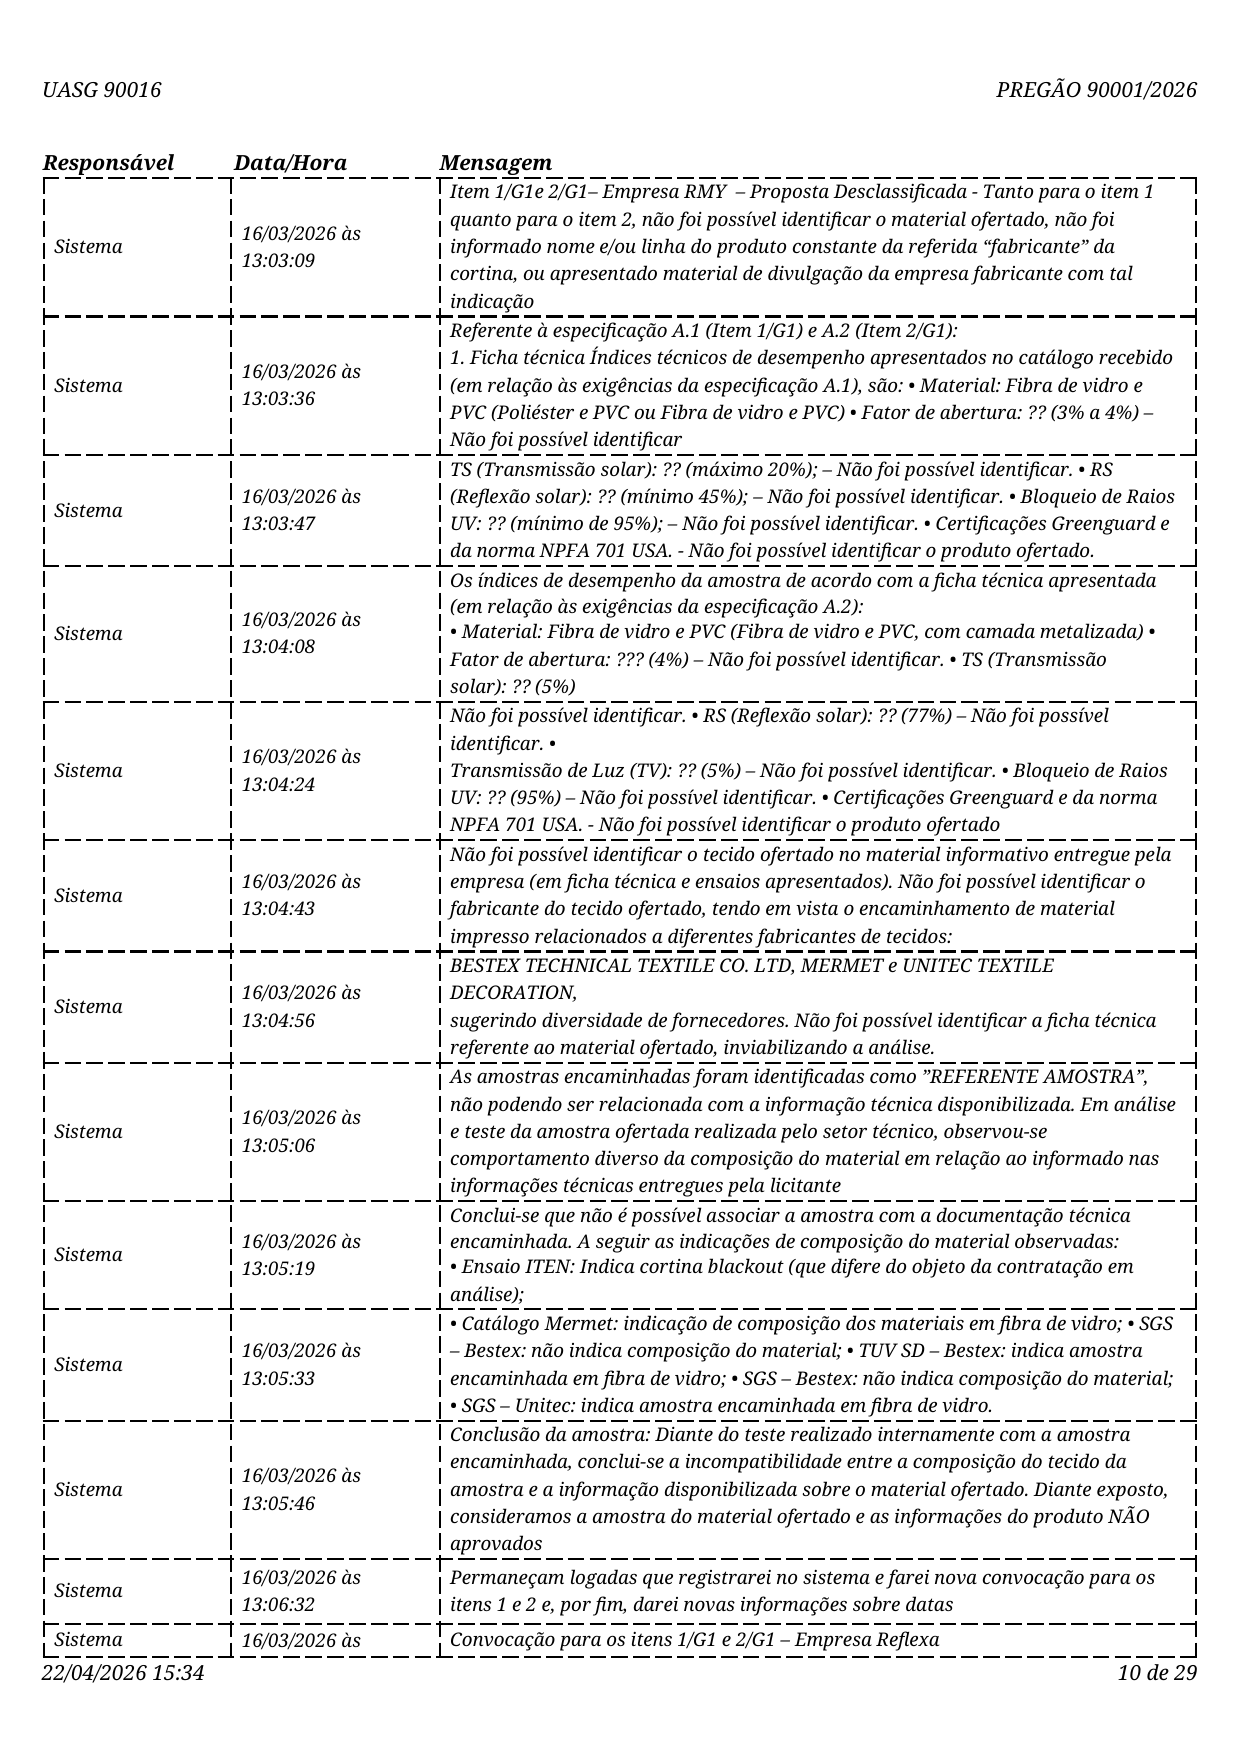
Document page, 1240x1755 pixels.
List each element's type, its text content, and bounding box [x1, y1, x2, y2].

table_cell 16/03/2026 às 13:03:36 [231, 315, 439, 454]
table_cell BESTEX TECHNICAL TEXTILE CO. LTD, MERMET e UNITEC TEXTILE DECORATION, sugerindo diversidade de fornecedores. Não foi possível identificar a ficha técnica referente ao material ofertado, inviabilizando a análise. [440, 950, 1196, 1062]
table_cell Sistema [44, 565, 231, 701]
table_cell 16/03/2026 às 13:05:46 [231, 1420, 439, 1558]
table_cell 16/03/2026 às 13:04:24 [231, 701, 439, 839]
table_cell As amostras encaminhadas foram identificadas como ”REFERENTE AMOSTRA”, não podendo ser relacionada com a informação técnica disponibilizada. Em análise e teste da amostra ofertada realizada pelo setor técnico, observou-se comportamento diverso da composição do material em relação ao informado nas informações técnicas entregues pela licitante [440, 1062, 1196, 1200]
table_cell Não foi possível identificar o tecido ofertado no material informativo entregue pela empresa (em ficha técnica e ensaios apresentados). Não foi possível identificar o fabricante do tecido ofertado, tendo em vista o encaminhamento de material impresso relacionados a diferentes fabricantes de tecidos: [440, 839, 1196, 950]
table_cell Sistema [44, 701, 231, 839]
table_cell 16/03/2026 às 13:03:47 [231, 454, 439, 565]
table_cell Sistema [44, 315, 231, 454]
table_cell Sistema [44, 177, 231, 315]
table_cell Referente à especificação A.1 (Item 1/G1) e A.2 (Item 2/G1): 1. Ficha técnica Índices técnicos de desempenho apresentados no catálogo recebido (em relação às exigências da especificação A.1), são: • Material: Fibra de vidro e PVC (Poliéster e PVC ou Fibra de vidro e PVC) • Fator de abertura: ?? (3% a 4%) – Não foi possível identificar [440, 315, 1196, 454]
table_cell 16/03/2026 às 13:04:43 [231, 839, 439, 950]
table_cell 16/03/2026 às 13:06:32 [231, 1558, 439, 1623]
table_cell 16/03/2026 às 13:04:56 [231, 950, 439, 1062]
table_cell • Catálogo Mermet: indicação de composição dos materiais em fibra de vidro; • SGS – Bestex: não indica composição do material; • TUV SD – Bestex: indica amostra encaminhada em fibra de vidro; • SGS – Bestex: não indica composição do material; • SGS – Unitec: indica amostra encaminhada em fibra de vidro. [440, 1308, 1196, 1419]
table_cell Item 1/G1e 2/G1– Empresa RMY – Proposta Desclassificada - Tanto para o item 1 quanto para o item 2, não foi possível identificar o material ofertado, não foi informado nome e/ou linha do produto constante da referida “fabricante” da cortina, ou apresentado material de divulgação da empresa fabricante com tal indicação [440, 177, 1196, 315]
table_cell 16/03/2026 às 13:05:19 [231, 1200, 439, 1308]
table_cell Sistema [44, 1200, 231, 1308]
table_cell 16/03/2026 às 13:05:33 [231, 1308, 439, 1419]
table_cell Sistema [44, 454, 231, 565]
table_cell Permaneçam logadas que registrarei no sistema e farei nova convocação para os itens 1 e 2 e, por fim, darei novas informações sobre datas [440, 1558, 1196, 1623]
table_cell Sistema [44, 1308, 231, 1419]
table_cell Sistema [44, 1623, 231, 1656]
table_cell Sistema [44, 1558, 231, 1623]
table_cell Sistema [44, 839, 231, 950]
table_cell Não foi possível identificar. • RS (Reflexão solar): ?? (77%) – Não foi possível identificar. • Transmissão de Luz (TV): ?? (5%) – Não foi possível identificar. • Bloqueio de Raios UV: ?? (95%) – Não foi possível identificar. • Certificações Greenguard e da norma NPFA 701 USA. - Não foi possível identificar o produto ofertado [440, 701, 1196, 839]
table_cell Convocação para os itens 1/G1 e 2/G1 – Empresa Reflexa [440, 1623, 1196, 1656]
table_cell Sistema [44, 950, 231, 1062]
table_cell Sistema [44, 1420, 231, 1558]
table_cell 16/03/2026 às 13:04:08 [231, 565, 439, 701]
table_cell TS (Transmissão solar): ?? (máximo 20%); – Não foi possível identificar. • RS (Reflexão solar): ?? (mínimo 45%); – Não foi possível identificar. • Bloqueio de Raios UV: ?? (mínimo de 95%); – Não foi possível identificar. • Certificações Greenguard e da norma NPFA 701 USA. - Não foi possível identificar o produto ofertado. [440, 454, 1196, 565]
table_cell Os índices de desempenho da amostra de acordo com a ficha técnica apresentada (em relação às exigências da especificação A.2): • Material: Fibra de vidro e PVC (Fibra de vidro e PVC, com camada metalizada) • Fator de abertura: ??? (4%) – Não foi possível identificar. • TS (Transmissão solar): ?? (5%) [440, 565, 1196, 701]
table_cell 16/03/2026 às 13:03:09 [231, 177, 439, 315]
table_cell 16/03/2026 às 13:05:06 [231, 1062, 439, 1200]
table_cell Conclusão da amostra: Diante do teste realizado internamente com a amostra encaminhada, conclui-se a incompatibilidade entre a composição do tecido da amostra e a informação disponibilizada sobre o material ofertado. Diante exposto, consideramos a amostra do material ofertado e as informações do produto NÃO aprovados [440, 1420, 1196, 1558]
table_cell Conclui-se que não é possível associar a amostra com a documentação técnica encaminhada. A seguir as indicações de composição do material observadas: • Ensaio ITEN: Indica cortina blackout (que difere do objeto da contratação em análise); [440, 1200, 1196, 1308]
table_cell Sistema [44, 1062, 231, 1200]
table_cell 16/03/2026 às [231, 1623, 439, 1656]
